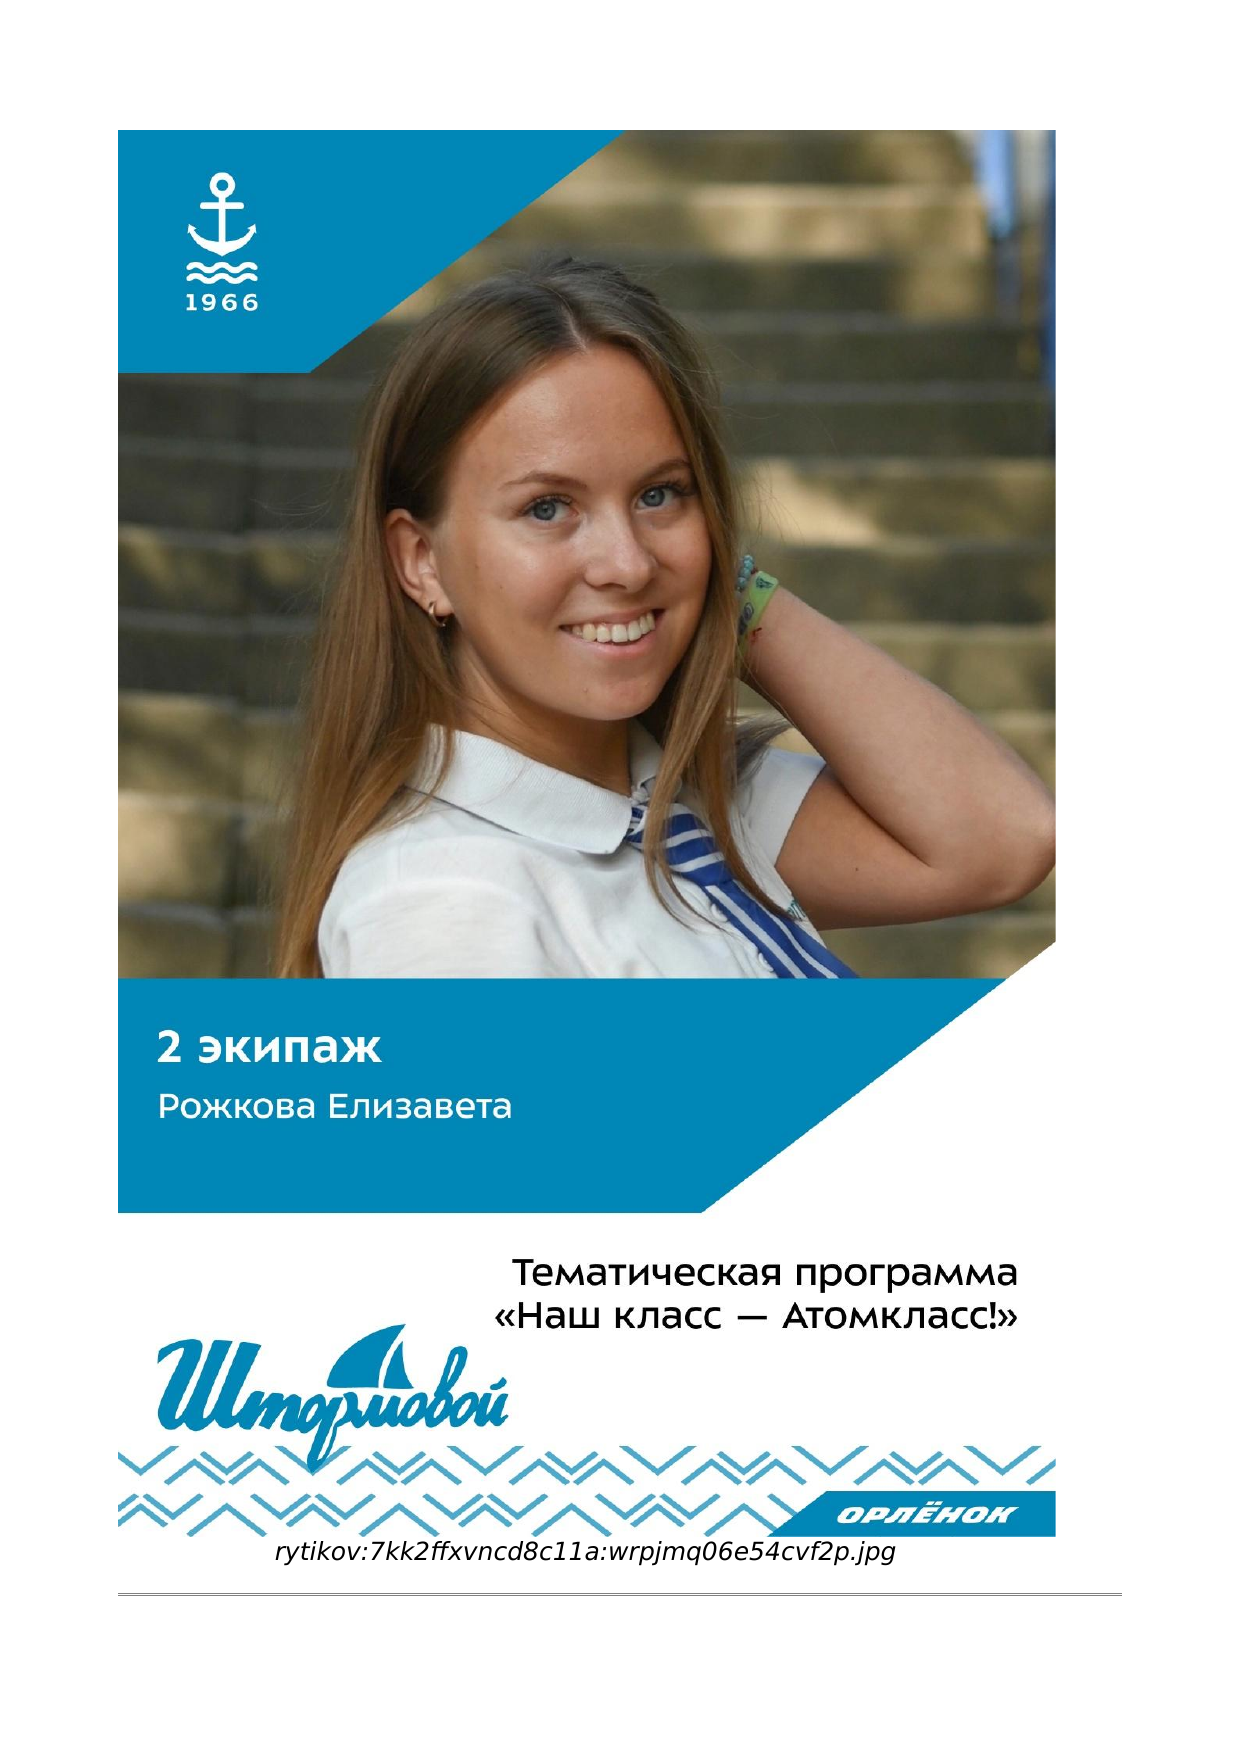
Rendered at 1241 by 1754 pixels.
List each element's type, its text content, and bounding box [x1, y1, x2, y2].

picture [296, 1098, 314, 1118]
picture [253, 1037, 279, 1063]
picture [253, 1098, 294, 1118]
picture [284, 1037, 309, 1063]
picture [199, 1036, 221, 1063]
picture [913, 1500, 1018, 1524]
text rytikov:7kk2ffxvncd8c11a:wrpjmq06e54cvf2p.jpg [118, 1537, 1056, 1566]
picture [435, 1098, 453, 1118]
picture [187, 172, 256, 256]
picture [837, 1506, 917, 1525]
picture [202, 294, 216, 311]
picture [202, 1098, 232, 1118]
picture [341, 1036, 381, 1063]
picture [330, 1094, 348, 1118]
picture [313, 1036, 338, 1064]
picture [395, 1098, 432, 1118]
picture [493, 1098, 511, 1118]
picture [243, 293, 258, 311]
picture [235, 1098, 252, 1118]
picture [222, 294, 237, 311]
picture [157, 1029, 181, 1063]
picture [225, 1037, 250, 1063]
picture [373, 1099, 392, 1118]
picture [159, 1094, 201, 1118]
picture [476, 1098, 492, 1118]
picture [350, 1098, 370, 1118]
picture [186, 260, 258, 284]
picture [118, 130, 1056, 1537]
picture [456, 1098, 475, 1118]
picture [187, 294, 196, 311]
